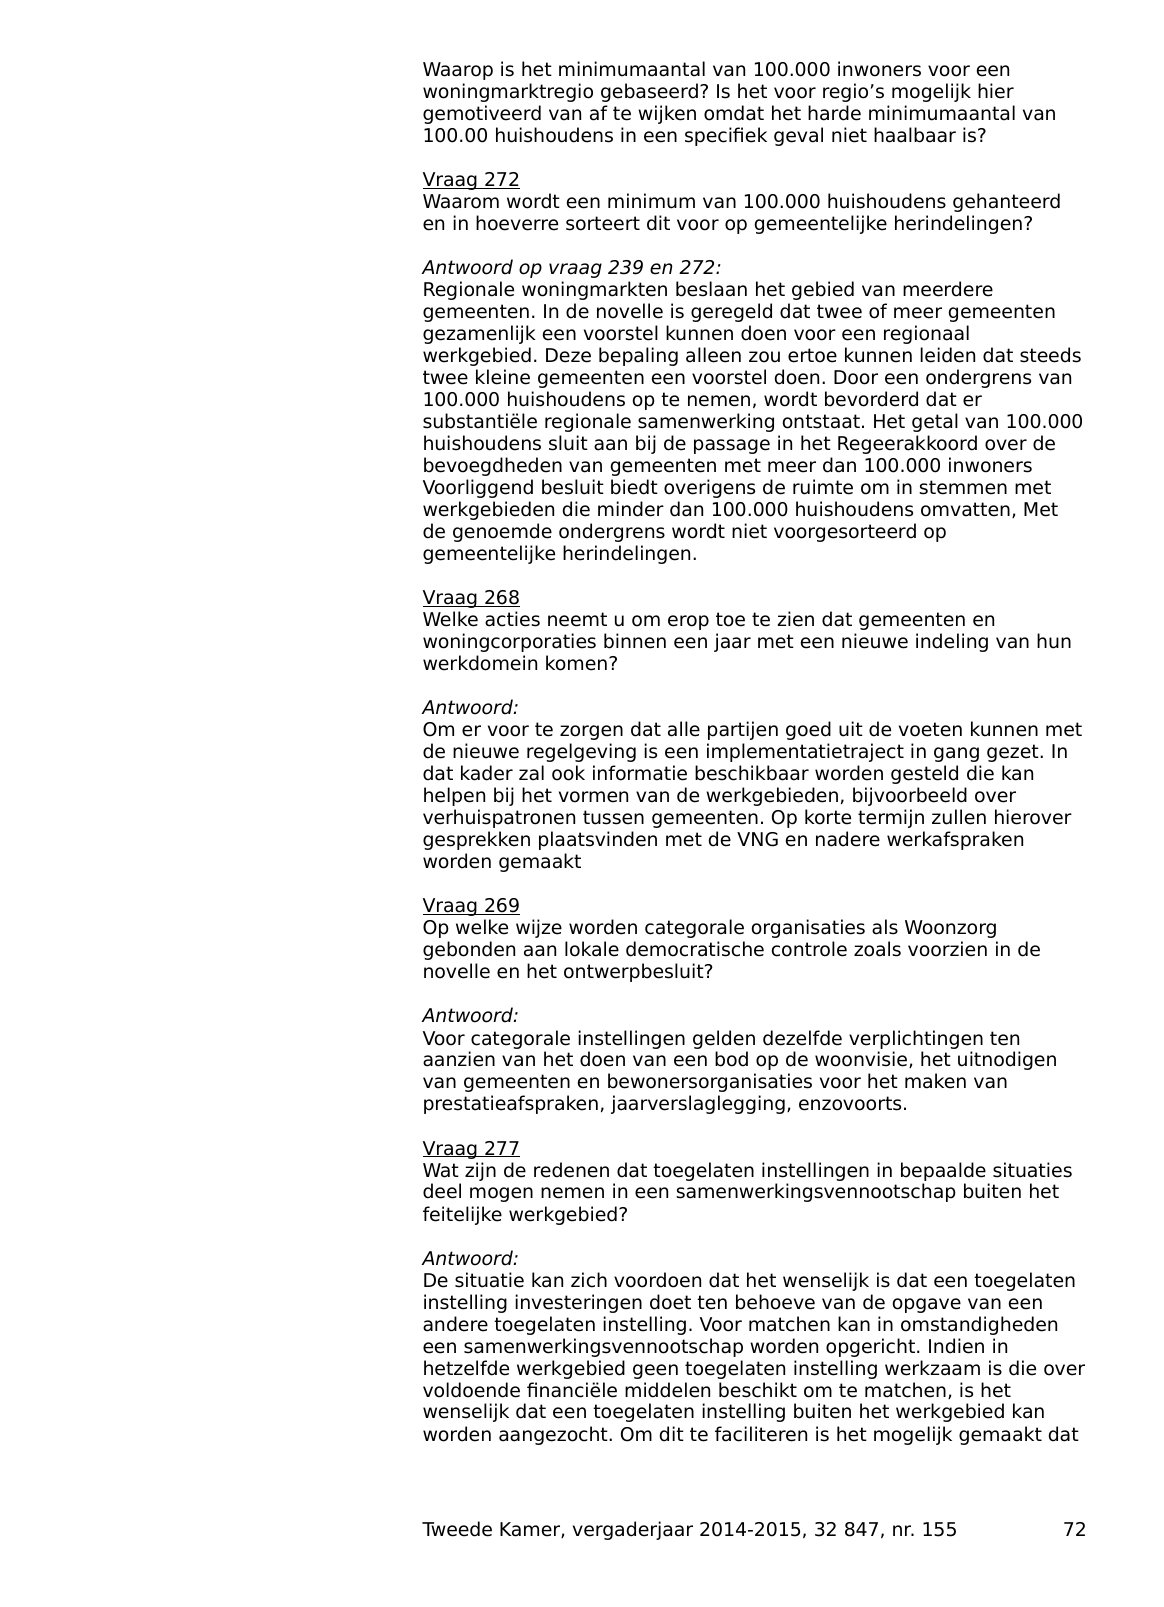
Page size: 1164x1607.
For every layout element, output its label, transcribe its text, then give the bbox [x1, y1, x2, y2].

text Antwoord: [422, 1005, 1087, 1027]
text Regionale woningmarkten beslaan het gebied van meerdere gemeenten. In de novelle is geregeld dat twee of meer gemeenten gezamenlijk een voorstel kunnen doen voor een regionaal werkgebied. Deze bepaling alleen zou ertoe kunnen leiden dat steeds twee kleine gemeenten een voorstel doen. Door een ondergrens van 100.000 huishoudens op te nemen, wordt bevorderd dat er substantiële regionale samenwerking ontstaat. Het getal van 100.000 huishoudens sluit aan bij de passage in het Regeerakkoord over de bevoegdheden van gemeenten met meer dan 100.000 inwoners Voorliggend besluit biedt overigens de ruimte om in stemmen met werkgebieden die minder dan 100.000 huishoudens omvatten, Met de genoemde ondergrens wordt niet voorgesorteerd op gemeentelijke herindelingen. [422, 279, 1087, 565]
text Voor categorale instellingen gelden dezelfde verplichtingen ten aanzien van het doen van een bod op de woonvisie, het uitnodigen van gemeenten en bewonersorganisaties voor het maken van prestatieafspraken, jaarverslaglegging, enzovoorts. [422, 1027, 1087, 1115]
text Antwoord: [422, 1248, 1087, 1269]
text Om er voor te zorgen dat alle partijen goed uit de voeten kunnen met de nieuwe regelgeving is een implementatietraject in gang gezet. In dat kader zal ook informatie beschikbaar worden gesteld die kan helpen bij het vormen van de werkgebieden, bijvoorbeeld over verhuispatronen tussen gemeenten. Op korte termijn zullen hierover gesprekken plaatsvinden met de VNG en nadere werkafspraken worden gemaakt [422, 719, 1087, 873]
text Waarop is het minimumaantal van 100.000 inwoners voor een woningmarktregio gebaseerd? Is het voor regio’s mogelijk hier gemotiveerd van af te wijken omdat het harde minimumaantal van 100.00 huishoudens in een specifiek geval niet haalbaar is? [422, 59, 1087, 147]
text Waarom wordt een minimum van 100.000 huishoudens gehanteerd en in hoeverre sorteert dit voor op gemeentelijke herindelingen? [422, 191, 1087, 235]
text Wat zijn de redenen dat toegelaten instellingen in bepaalde situaties deel mogen nemen in een samenwerkingsvennootschap buiten het feitelijke werkgebied? [422, 1159, 1087, 1225]
text Vraag 268 [422, 587, 1087, 609]
text Antwoord op vraag 239 en 272: [422, 257, 1087, 279]
text De situatie kan zich voordoen dat het wenselijk is dat een toegelaten instelling investeringen doet ten behoeve van de opgave van een andere toegelaten instelling. Voor matchen kan in omstandigheden een samenwerkingsvennootschap worden opgericht. Indien in hetzelfde werkgebied geen toegelaten instelling werkzaam is die over voldoende financiële middelen beschikt om te matchen, is het wenselijk dat een toegelaten instelling buiten het werkgebied kan worden aangezocht. Om dit te faciliteren is het mogelijk gemaakt dat [422, 1269, 1087, 1445]
text Vraag 272 [422, 169, 1087, 191]
text Antwoord: [422, 697, 1087, 719]
text Vraag 277 [422, 1137, 1087, 1159]
text Op welke wijze worden categorale organisaties als Woonzorg gebonden aan lokale democratische controle zoals voorzien in de novelle en het ontwerpbesluit? [422, 917, 1087, 983]
text Vraag 269 [422, 895, 1087, 917]
text Welke acties neemt u om erop toe te zien dat gemeenten en woningcorporaties binnen een jaar met een nieuwe indeling van hun werkdomein komen? [422, 609, 1087, 675]
